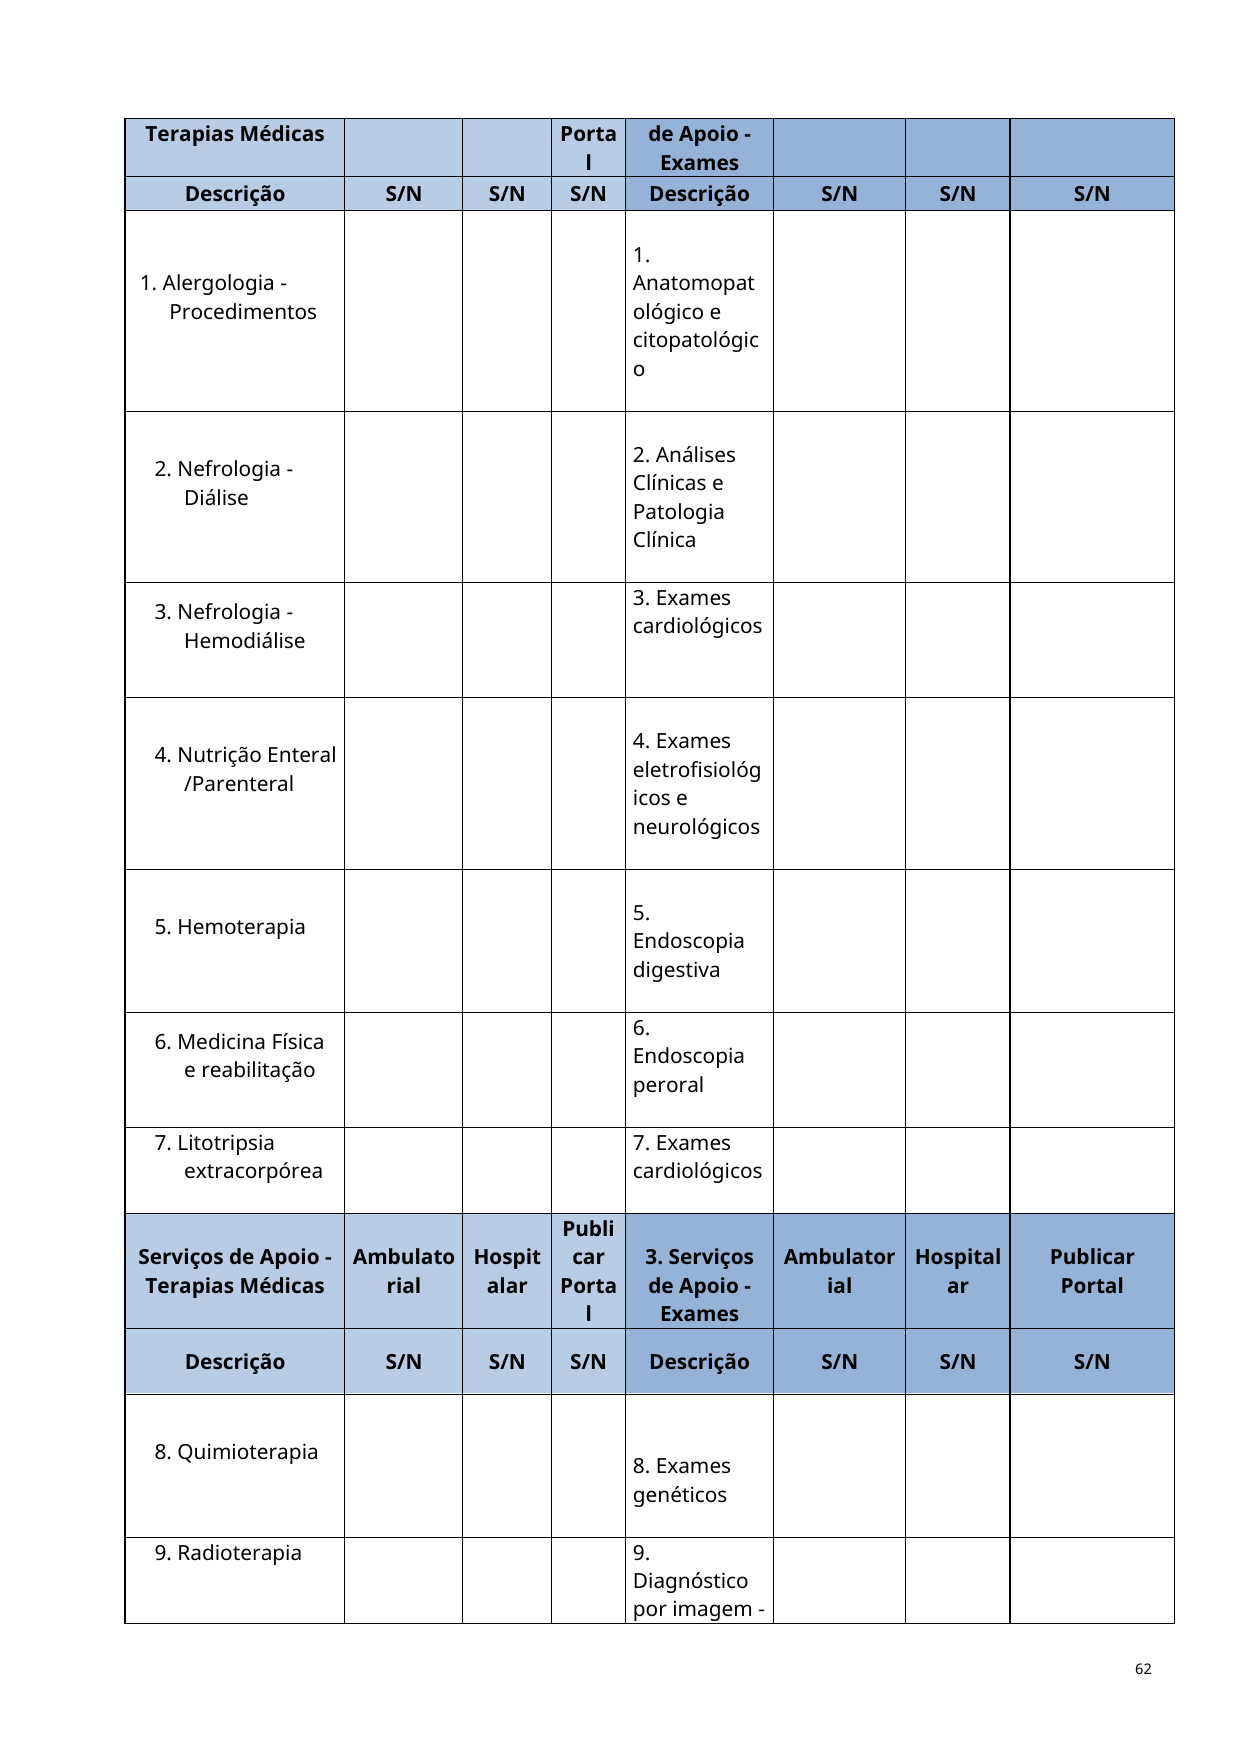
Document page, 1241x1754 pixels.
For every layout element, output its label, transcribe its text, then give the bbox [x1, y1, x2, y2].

table_cell [774, 412, 905, 582]
table_cell S/N [774, 177, 905, 210]
table_cell 3. Nefrologia - Hemodiálise [126, 583, 344, 697]
table_cell [1011, 412, 1174, 582]
table_cell [906, 1128, 1009, 1213]
table_cell [1011, 583, 1174, 697]
table_cell S/N [345, 177, 462, 210]
table_cell [1011, 211, 1174, 411]
table_cell [552, 583, 625, 697]
table_header [906, 119, 1009, 176]
table_cell [345, 1013, 462, 1127]
table_header [345, 119, 462, 176]
table_cell [463, 583, 551, 697]
table_cell [774, 1538, 905, 1623]
table_cell [463, 1013, 551, 1127]
table_cell [1011, 698, 1174, 869]
table_cell [1011, 1128, 1174, 1213]
table_cell S/N [906, 177, 1009, 210]
table_cell Publicar Portal [1011, 1214, 1174, 1328]
table_cell [345, 211, 462, 411]
table_cell [906, 698, 1009, 869]
table_cell S/N [345, 1329, 462, 1393]
table_cell [774, 698, 905, 869]
table_cell [463, 870, 551, 1012]
table_cell S/N [463, 1329, 551, 1393]
table_cell [906, 1395, 1009, 1537]
table_cell S/N [906, 1329, 1009, 1393]
table_cell S/N [552, 177, 625, 210]
table_cell [552, 1538, 625, 1623]
table_cell [552, 1395, 625, 1537]
table_cell 8. Quimioterapia [126, 1395, 344, 1537]
table_cell [345, 1395, 462, 1537]
table_cell [345, 583, 462, 697]
table_cell [906, 870, 1009, 1012]
table_cell Descrição [126, 177, 344, 210]
table_cell [1011, 870, 1174, 1012]
table_cell [345, 698, 462, 869]
table_cell S/N [552, 1329, 625, 1393]
table_cell Publicar Portal [552, 1214, 625, 1328]
table_cell [463, 698, 551, 869]
table_cell Hospitalar [906, 1214, 1009, 1328]
table_cell 7. Litotripsia extracorpórea [126, 1128, 344, 1213]
table_cell [1011, 1395, 1174, 1537]
table_cell 5. Endoscopia digestiva [626, 870, 773, 1012]
table_cell [552, 211, 625, 411]
table_cell 9. Diagnóstico por imagem [626, 1538, 773, 1623]
table_cell 1. Alergologia - Procedimentos [126, 211, 344, 411]
table_cell S/N [774, 1329, 905, 1393]
table_cell [345, 870, 462, 1012]
table_cell 1. Anatomopatológico e citopatológico [626, 211, 773, 411]
table_header [1011, 119, 1174, 176]
table_cell [1011, 1538, 1174, 1623]
table_header Portal [552, 119, 625, 176]
table_cell 7. Exames cardiológicos [626, 1128, 773, 1213]
table_cell 3. Exames cardiológicos [626, 583, 773, 697]
table_cell [345, 1128, 462, 1213]
table_cell [552, 870, 625, 1012]
table_cell [552, 698, 625, 869]
table_cell Ambulatorial [774, 1214, 905, 1328]
table_cell [774, 870, 905, 1012]
table_cell [463, 1395, 551, 1537]
table_header -Terapias Médicas [126, 119, 344, 176]
table_cell [906, 1538, 1009, 1623]
table_cell [1011, 1013, 1174, 1127]
table_cell [463, 412, 551, 582]
table_cell 4. Exames eletrofisiológicos e neurológicos [626, 698, 773, 869]
table_cell [345, 412, 462, 582]
table_cell Hospitalar [463, 1214, 551, 1328]
table_cell S/N [463, 177, 551, 210]
table_cell 2. Nefrologia - Diálise [126, 412, 344, 582]
table_cell 6. Medicina Física e reabilitação [126, 1013, 344, 1127]
table_cell Ambulatorial [345, 1214, 462, 1328]
table_cell 4. Nutrição Enteral /Parenteral [126, 698, 344, 869]
table_cell [906, 1013, 1009, 1127]
table_cell [463, 1128, 551, 1213]
table_cell Serviços de Apoio -Terapias Médicas [126, 1214, 344, 1328]
table_cell 6. Endoscopia peroral [626, 1013, 773, 1127]
table_cell [345, 1538, 462, 1623]
table_cell 9. Radioterapia [126, 1538, 344, 1623]
table_cell S/N [1011, 177, 1174, 210]
table_cell S/N [1011, 1329, 1174, 1393]
table_cell 3. Serviços de Apoio - Exames [626, 1214, 773, 1328]
table_header [774, 119, 905, 176]
table_cell [906, 583, 1009, 697]
table_cell [774, 1395, 905, 1537]
table_cell Descrição [626, 177, 773, 210]
table_cell 8. Exames genéticos [626, 1395, 773, 1537]
table_cell [774, 583, 905, 697]
table_header [463, 119, 551, 176]
table_cell [906, 211, 1009, 411]
table_cell Descrição [626, 1329, 773, 1393]
table_cell Descrição [126, 1329, 344, 1393]
table_cell [552, 1013, 625, 1127]
table_cell [463, 1538, 551, 1623]
table_cell [774, 1013, 905, 1127]
table_header de Apoio - Exames [626, 119, 773, 176]
table_cell 5. Hemoterapia [126, 870, 344, 1012]
table_cell [552, 412, 625, 582]
table_cell [552, 1128, 625, 1213]
table_cell [463, 211, 551, 411]
table_cell 2. Análises Clínicas e Patologia Clínica [626, 412, 773, 582]
table_cell [774, 211, 905, 411]
table_cell [906, 412, 1009, 582]
table_cell [774, 1128, 905, 1213]
